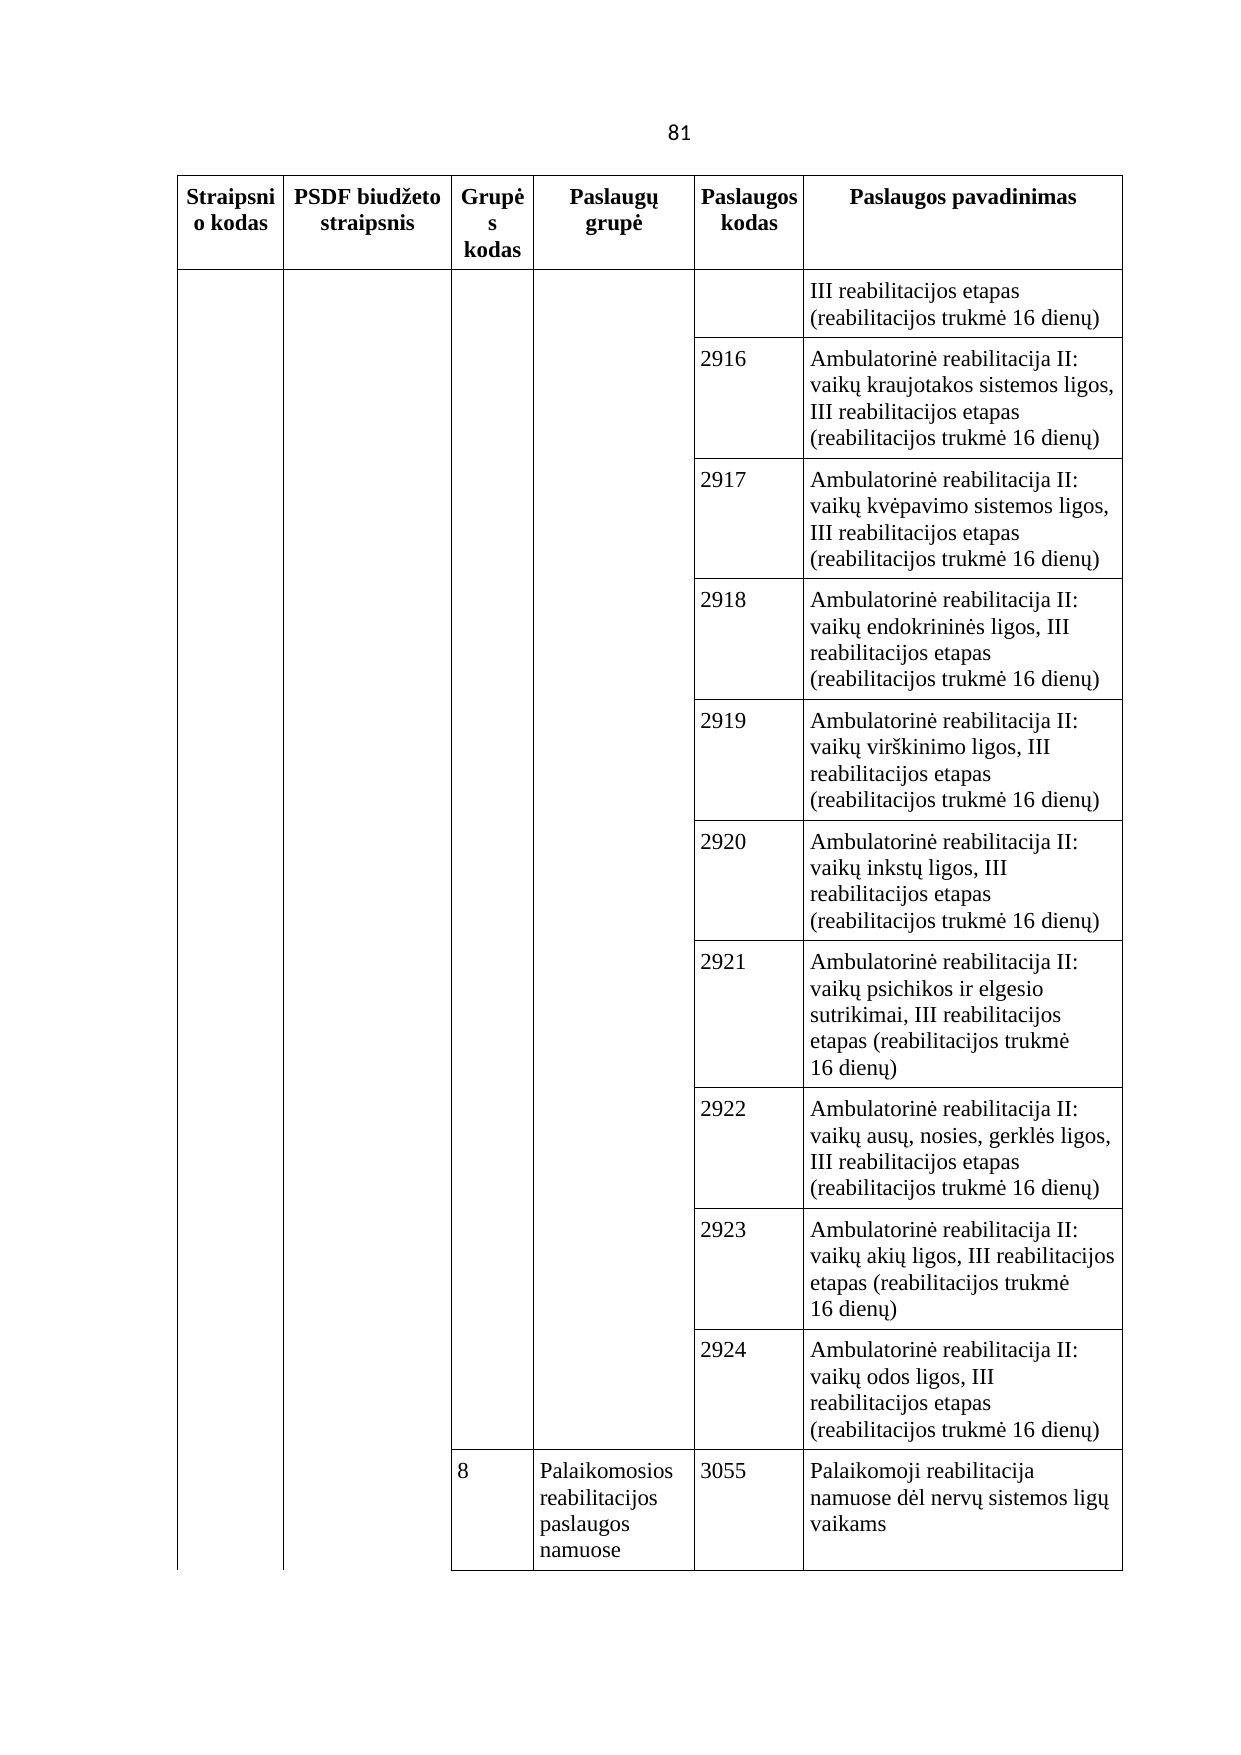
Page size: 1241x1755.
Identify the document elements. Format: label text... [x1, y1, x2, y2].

table_cell 2918 [695, 579, 803, 699]
table_cell Ambulatorinė reabilitacija II: vaikų psichikos ir elgesio sutrikimai, III reabilitacijos etapas (reabilitacijos trukmė 16 dienų) [804, 941, 1122, 1087]
table_cell Ambulatorinė reabilitacija II: vaikų odos ligos, III reabilitacijos etapas (reabilitacijos trukmė 16 dienų) [804, 1330, 1122, 1449]
table_cell [534, 1087, 694, 1208]
table_cell [534, 337, 694, 458]
table_cell [695, 270, 803, 337]
table_header Grupės kodas [452, 176, 533, 269]
table_cell 2923 [695, 1209, 803, 1328]
table_cell [284, 458, 451, 578]
table_header Paslaugų grupė [534, 176, 694, 269]
table_cell [534, 458, 694, 578]
table_cell 2917 [695, 459, 803, 578]
table_cell [284, 940, 451, 1087]
table_cell Palaikomoji reabilitacija namuose dėl nervų sistemos ligų vaikams [804, 1450, 1122, 1570]
table_cell [452, 1329, 533, 1449]
table_cell [534, 820, 694, 940]
table_cell 2922 [695, 1088, 803, 1208]
table_cell [178, 1087, 283, 1208]
table_cell [284, 1208, 451, 1328]
table_cell [534, 270, 694, 337]
table_cell [452, 699, 533, 819]
table_cell [284, 270, 451, 337]
table_header Paslaugos kodas [695, 176, 803, 269]
table_cell [178, 699, 283, 819]
table_cell [178, 940, 283, 1087]
table_cell [178, 1208, 283, 1328]
table_cell [534, 1329, 694, 1449]
table_cell Ambulatorinė reabilitacija II: vaikų kvėpavimo sistemos ligos, III reabilitacijos etapas (reabilitacijos trukmė 16 dienų) [804, 459, 1122, 578]
table_cell [284, 1449, 451, 1570]
table_cell 2924 [695, 1330, 803, 1449]
table_cell [534, 1208, 694, 1328]
table_cell [452, 940, 533, 1087]
table_cell [178, 1329, 283, 1449]
table_cell [178, 820, 283, 940]
table_cell [284, 337, 451, 458]
table_cell [284, 1329, 451, 1449]
table_cell Ambulatorinė reabilitacija II: vaikų virškinimo ligos, III reabilitacijos etapas (reabilitacijos trukmė 16 dienų) [804, 700, 1122, 819]
table_cell [452, 270, 533, 337]
table_cell [178, 458, 283, 578]
table_cell [178, 578, 283, 699]
table_cell Ambulatorinė reabilitacija II: vaikų endokrininės ligos, III reabilitacijos etapas (reabilitacijos trukmė 16 dienų) [804, 579, 1122, 699]
table_cell [452, 578, 533, 699]
table_cell Palaikomosios reabilitacijos paslaugos namuose [534, 1450, 694, 1570]
table_cell [452, 820, 533, 940]
table_cell [534, 578, 694, 699]
table_cell III reabilitacijos etapas (reabilitacijos trukmė 16 dienų) [804, 270, 1122, 337]
table_cell [178, 270, 283, 337]
table_cell 2920 [695, 821, 803, 940]
table_cell Ambulatorinė reabilitacija II: vaikų kraujotakos sistemos ligos, III reabilitacijos etapas (reabilitacijos trukmė 16 dienų) [804, 338, 1122, 458]
table_cell 2916 [695, 338, 803, 458]
table_cell Ambulatorinė reabilitacija II: vaikų inkstų ligos, III reabilitacijos etapas (reabilitacijos trukmė 16 dienų) [804, 821, 1122, 940]
table_cell [534, 940, 694, 1087]
table_cell [178, 337, 283, 458]
table_header Straipsnio kodas [178, 176, 283, 269]
table_cell [452, 1087, 533, 1208]
table_cell [452, 1208, 533, 1328]
table_cell [284, 578, 451, 699]
table_cell Ambulatorinė reabilitacija II: vaikų ausų, nosies, gerklės ligos, III reabilitacijos etapas (reabilitacijos trukmė 16 dienų) [804, 1088, 1122, 1208]
table_cell [452, 458, 533, 578]
table_cell [284, 1087, 451, 1208]
table_cell 3055 [695, 1450, 803, 1570]
table_cell Ambulatorinė reabilitacija II: vaikų akių ligos, III reabilitacijos etapas (reabilitacijos trukmė 16 dienų) [804, 1209, 1122, 1328]
table_cell 2919 [695, 700, 803, 819]
table_cell [534, 699, 694, 819]
table_cell [178, 1449, 283, 1570]
table_cell 2921 [695, 941, 803, 1087]
table_cell [284, 699, 451, 819]
table_cell [284, 820, 451, 940]
table_header Paslaugos pavadinimas [804, 176, 1122, 269]
table_cell [452, 337, 533, 458]
table_cell 8 [452, 1450, 533, 1570]
table_header PSDF biudžeto straipsnis [284, 176, 451, 269]
